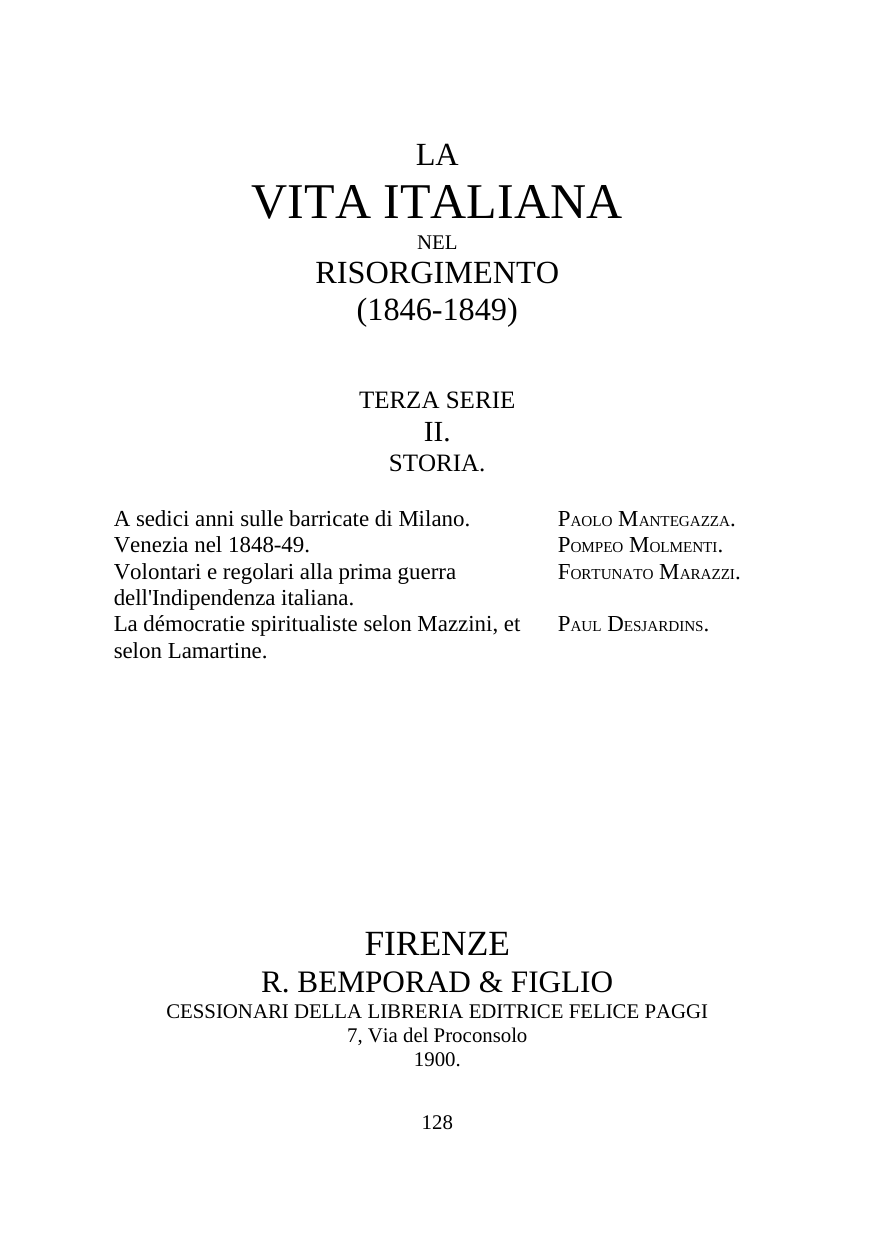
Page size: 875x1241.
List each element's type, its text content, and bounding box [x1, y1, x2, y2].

text FIRENZE [106, 922, 768, 963]
text (1846-1849) [106, 291, 768, 328]
table_cell La démocratie spiritualiste selon Mazzini, et selon Lamartine. [106, 611, 550, 663]
text STORIA. [106, 448, 768, 476]
table_cell Venezia nel 1848-49. [106, 531, 550, 558]
table_header Paolo Mantegazza. [550, 505, 768, 531]
table_cell Pompeo Molmenti. [550, 531, 768, 558]
text 7, Via del Proconsolo [106, 1023, 768, 1047]
table_cell Fortunato Marazzi. [550, 558, 768, 611]
text RISORGIMENTO [106, 254, 768, 291]
text TERZA SERIE [106, 385, 768, 414]
text NEL [106, 229, 768, 254]
table_header A sedici anni sulle barricate di Milano. [106, 505, 550, 531]
text CESSIONARI DELLA LIBRERIA EDITRICE FELICE PAGGI [106, 999, 768, 1023]
text VITA ITALIANA [106, 172, 768, 229]
table_cell Paul Desjardins. [550, 611, 768, 663]
text LA [106, 135, 768, 172]
text 1900. [106, 1047, 768, 1071]
text R. BEMPORAD & FIGLIO [106, 963, 768, 999]
table_cell Volontari e regolari alla prima guerra dell'Indipendenza italiana. [106, 558, 550, 611]
text II. [106, 414, 768, 448]
